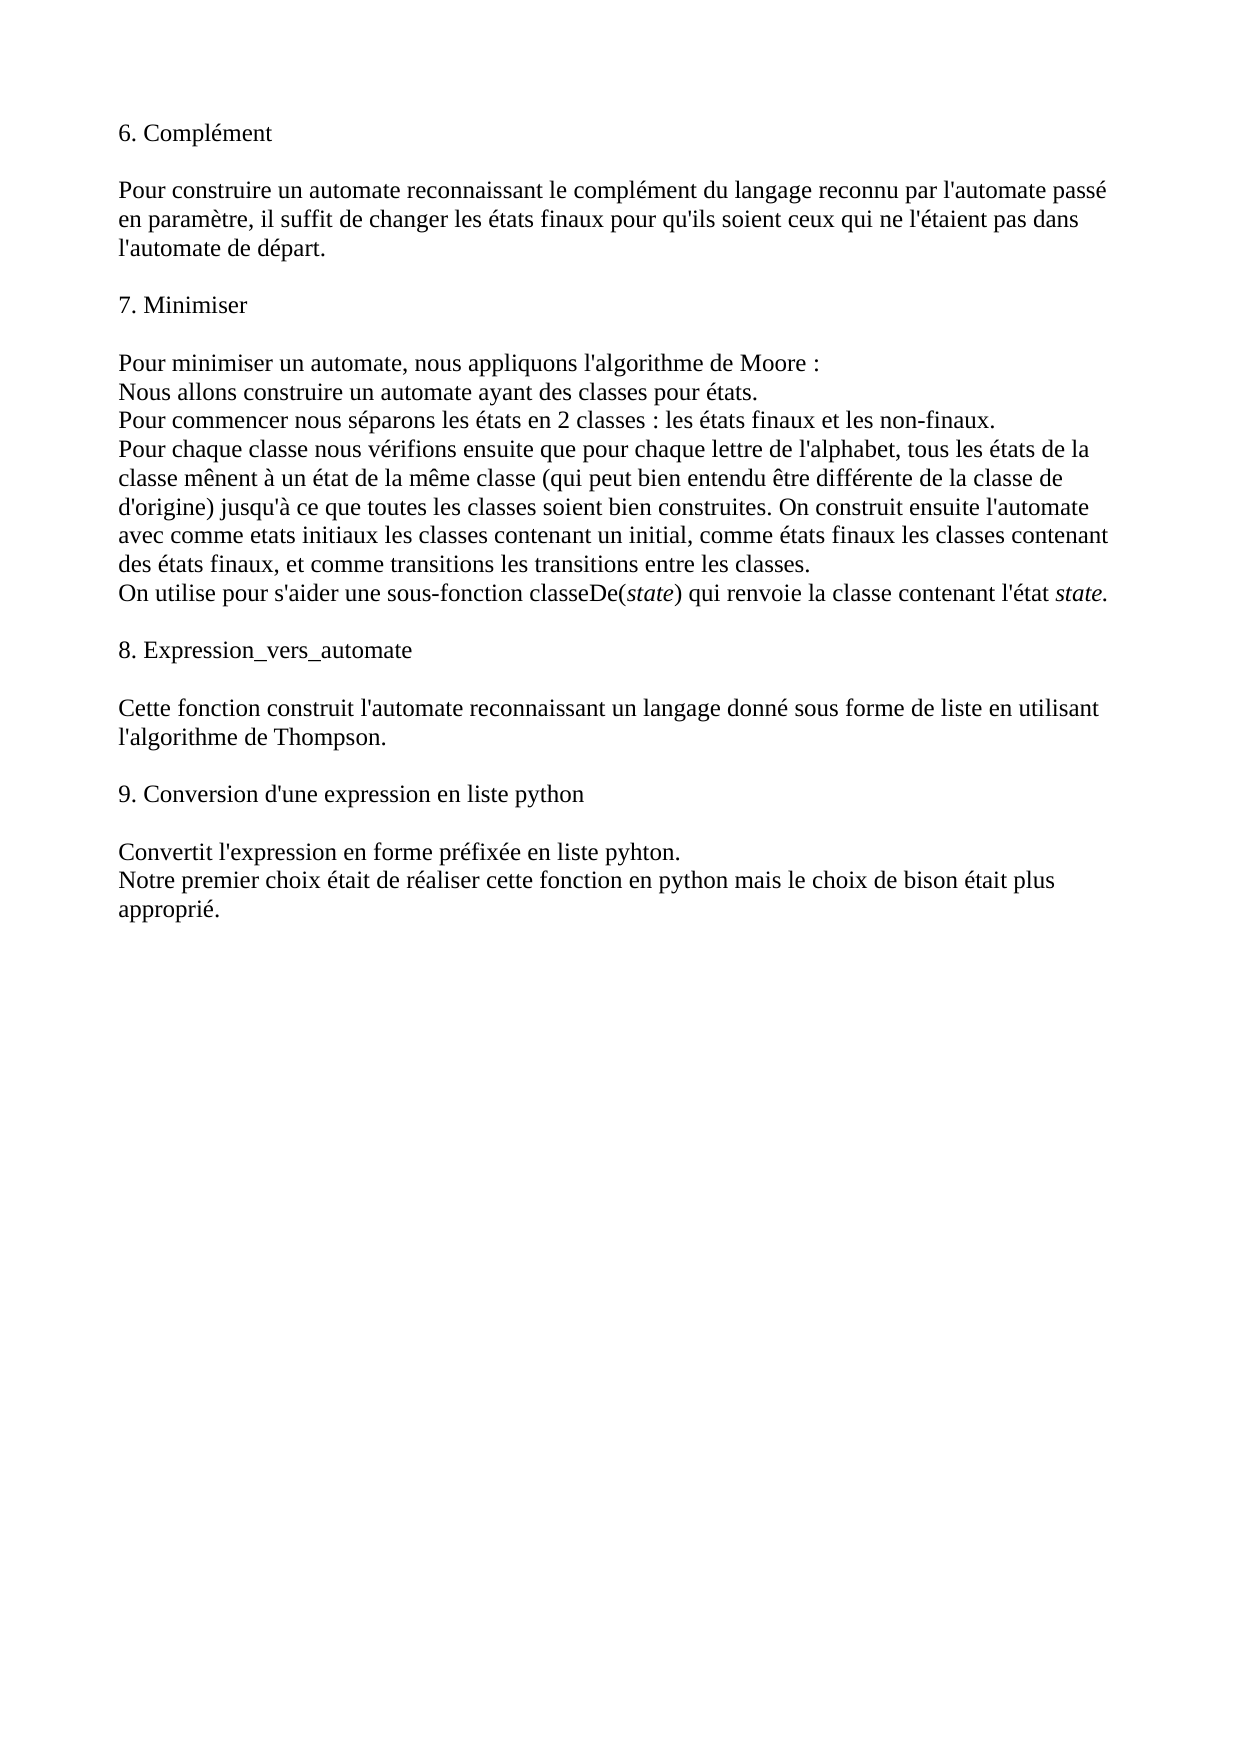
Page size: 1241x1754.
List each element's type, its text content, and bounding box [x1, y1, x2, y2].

text 6. Complément [118, 118, 1122, 147]
text 8. Expression_vers_automate [118, 636, 1122, 664]
text Pour commencer nous séparons les états en 2 classes : les états finaux et les non-finaux. [118, 406, 1122, 434]
text Pour minimiser un automate, nous appliquons l'algorithme de Moore : [118, 348, 1122, 377]
text Nous allons construire un automate ayant des classes pour états. [118, 377, 1122, 406]
text Pour chaque classe nous vérifions ensuite que pour chaque lettre de l'alphabet, tous les états de la classe mênent à un état de la même classe (qui peut bien entendu être différente de la classe de d'origine) jusqu'à ce que toutes les classes soient bien construites. On construit ensuite l'automate avec comme etats initiaux les classes contenant un initial, comme états finaux les classes contenant des états finaux, et comme transitions les transitions entre les classes. [118, 434, 1122, 578]
text Pour construire un automate reconnaissant le complément du langage reconnu par l'automate passé en paramètre, il suffit de changer les états finaux pour qu'ils soient ceux qui ne l'étaient pas dans l'automate de départ. [118, 176, 1122, 262]
text Convertit l'expression en forme préfixée en liste pyhton. [118, 837, 1122, 866]
text Cette fonction construit l'automate reconnaissant un langage donné sous forme de liste en utilisant l'algorithme de Thompson. [118, 693, 1122, 751]
text On utilise pour s'aider une sous-fonction classeDe(state) qui renvoie la classe contenant l'état state. [118, 578, 1122, 607]
text 7. Minimiser [118, 291, 1122, 319]
text Notre premier choix était de réaliser cette fonction en python mais le choix de bison était plus approprié. [118, 866, 1122, 923]
text 9. Conversion d'une expression en liste python [118, 779, 1122, 808]
